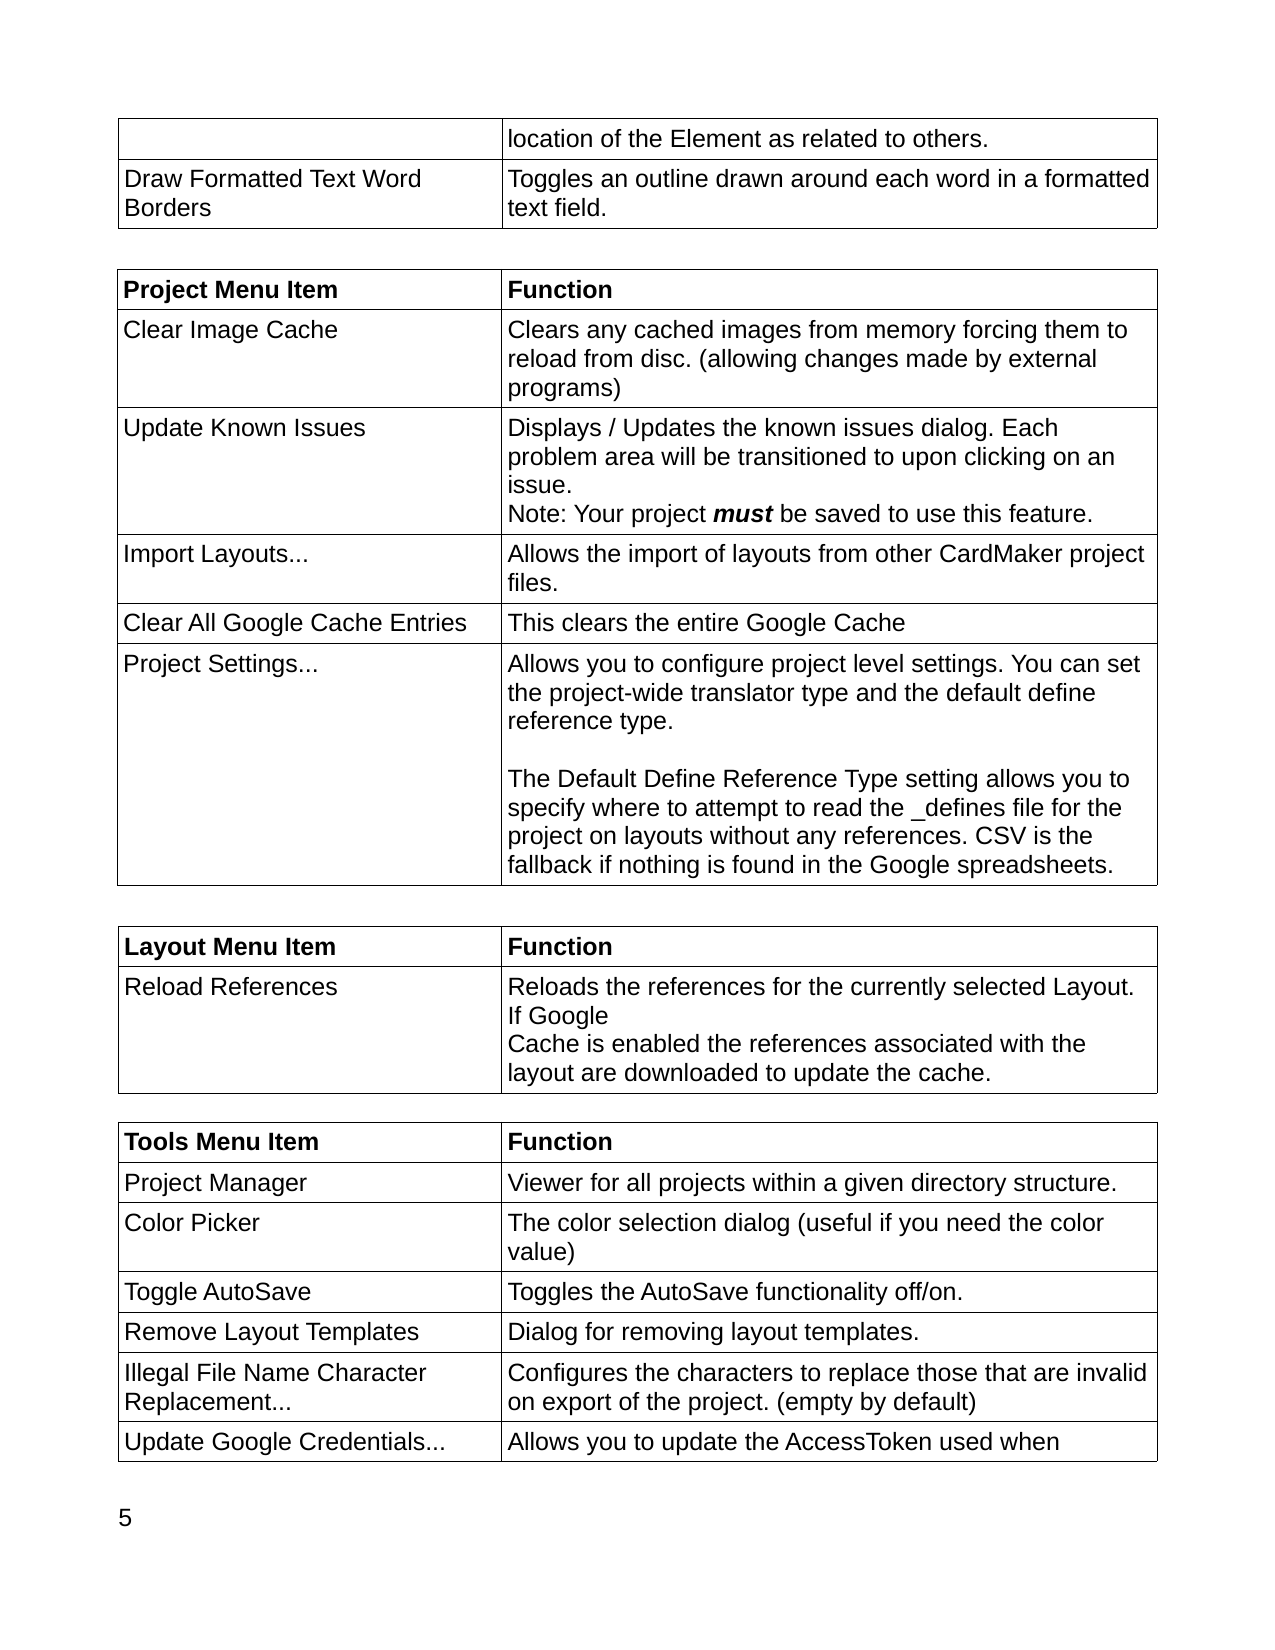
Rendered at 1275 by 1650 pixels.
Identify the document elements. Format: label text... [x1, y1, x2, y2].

table_header Layout Menu Item [119, 927, 501, 966]
table_cell Displays / Updates the known issues dialog. Each problem area will be transitioned to upon clicking on an issue. Note: Your project must be saved to use this feature. [502, 408, 1157, 533]
table_cell The color selection dialog (useful if you need the color value) [502, 1203, 1157, 1271]
table_header Tools Menu Item [119, 1123, 501, 1162]
table_cell This clears the entire Google Cache [502, 604, 1157, 643]
table_cell Color Picker [119, 1203, 501, 1271]
table_cell Configures the characters to replace those that are invalid on export of the project. (empty by default) [502, 1353, 1157, 1421]
table_header Function [502, 270, 1157, 309]
table_cell Import Layouts... [118, 535, 501, 603]
table_header Function [502, 927, 1157, 966]
table_cell Draw Formatted Text Word Borders [119, 160, 502, 227]
table_cell Clear All Google Cache Entries [118, 604, 501, 643]
table_cell Project Manager [119, 1163, 501, 1202]
table_cell Remove Layout Templates [119, 1313, 501, 1352]
table_cell Update Google Credentials... [119, 1422, 501, 1461]
table_cell Update Known Issues [118, 408, 501, 533]
table_cell [119, 119, 502, 158]
table_cell Clears any cached images from memory forcing them to reload from disc. (allowing changes made by external programs) [502, 310, 1157, 407]
table_cell Toggles an outline drawn around each word in a formatted text field. [503, 160, 1157, 227]
table_cell Allows you to update the AccessToken used when [502, 1422, 1157, 1461]
table_cell location of the Element as related to others. [503, 119, 1157, 158]
table_cell Reloads the references for the currently selected Layout. If Google Cache is enabled the references associated with the layout are downloaded to update the cache. [502, 967, 1157, 1093]
table_cell Clear Image Cache [118, 310, 501, 407]
table_cell Dialog for removing layout templates. [502, 1313, 1157, 1352]
table_cell Allows the import of layouts from other CardMaker project files. [502, 535, 1157, 603]
table_cell Toggles the AutoSave functionality off/on. [502, 1272, 1157, 1312]
table_cell Viewer for all projects within a given directory structure. [502, 1163, 1157, 1202]
table_header Function [502, 1123, 1157, 1162]
table_cell Allows you to configure project level settings. You can set the project-wide translator type and the default define reference type. The Default Define Reference Type setting allows you to specify where to attempt to read the _defines file for the project on layouts without any references. CSV is the fallback if nothing is found in the Google spreadsheets. [502, 644, 1157, 884]
table_cell Reload References [119, 967, 501, 1093]
table_header Project Menu Item [118, 270, 501, 309]
table_cell Illegal File Name Character Replacement... [119, 1353, 501, 1421]
table_cell Project Settings... [118, 644, 501, 884]
table_cell Toggle AutoSave [119, 1272, 501, 1312]
